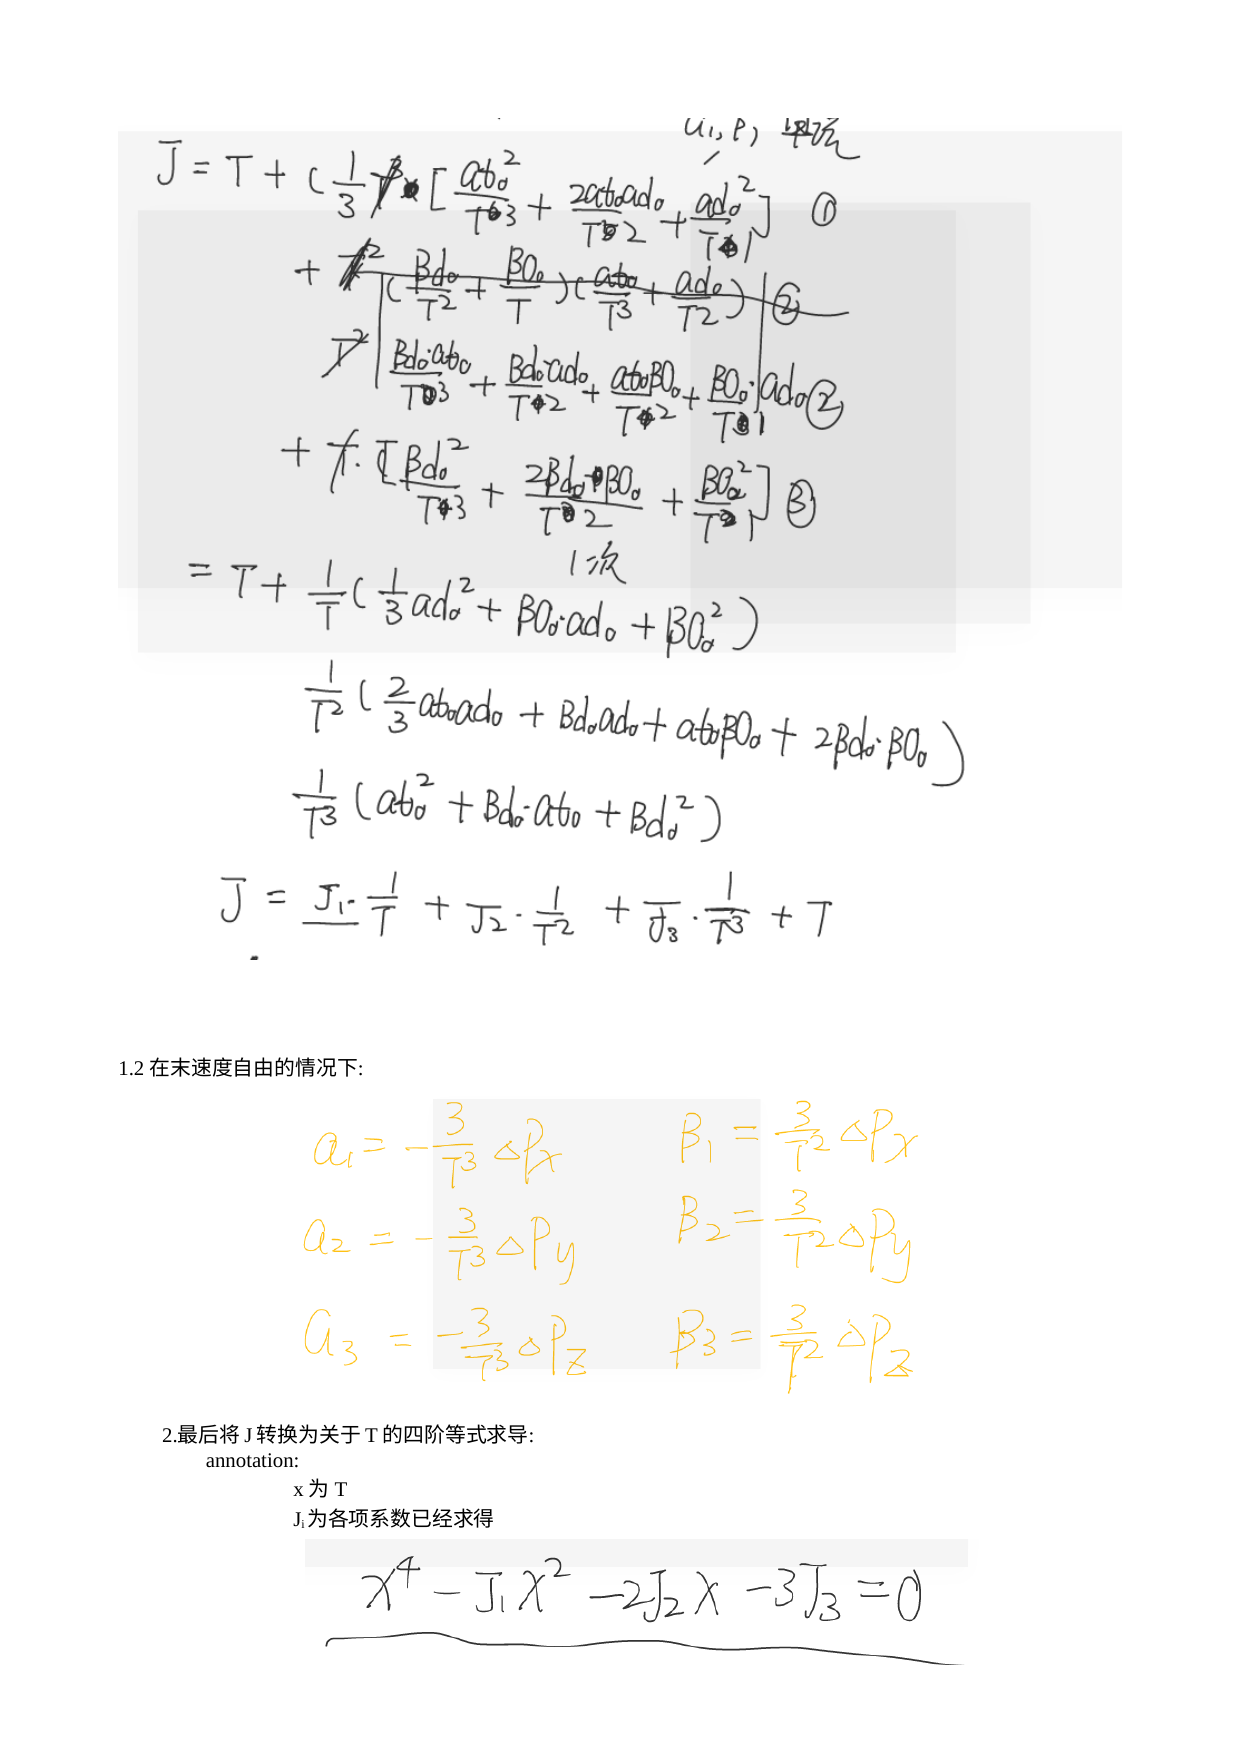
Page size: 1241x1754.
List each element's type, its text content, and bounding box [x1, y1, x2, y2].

text x 为 T [118, 1472, 1122, 1502]
picture [118, 118, 1123, 960]
picture [292, 1081, 949, 1409]
text annotation: [118, 1448, 1122, 1472]
picture [305, 1539, 980, 1665]
text 2.最后将J转换为关于T 的四阶等式求导: [118, 1418, 1122, 1448]
text 1.2 在末速度自由的情况下: [118, 1051, 1122, 1081]
text Ji为各项系数已经求得 [118, 1502, 1122, 1532]
